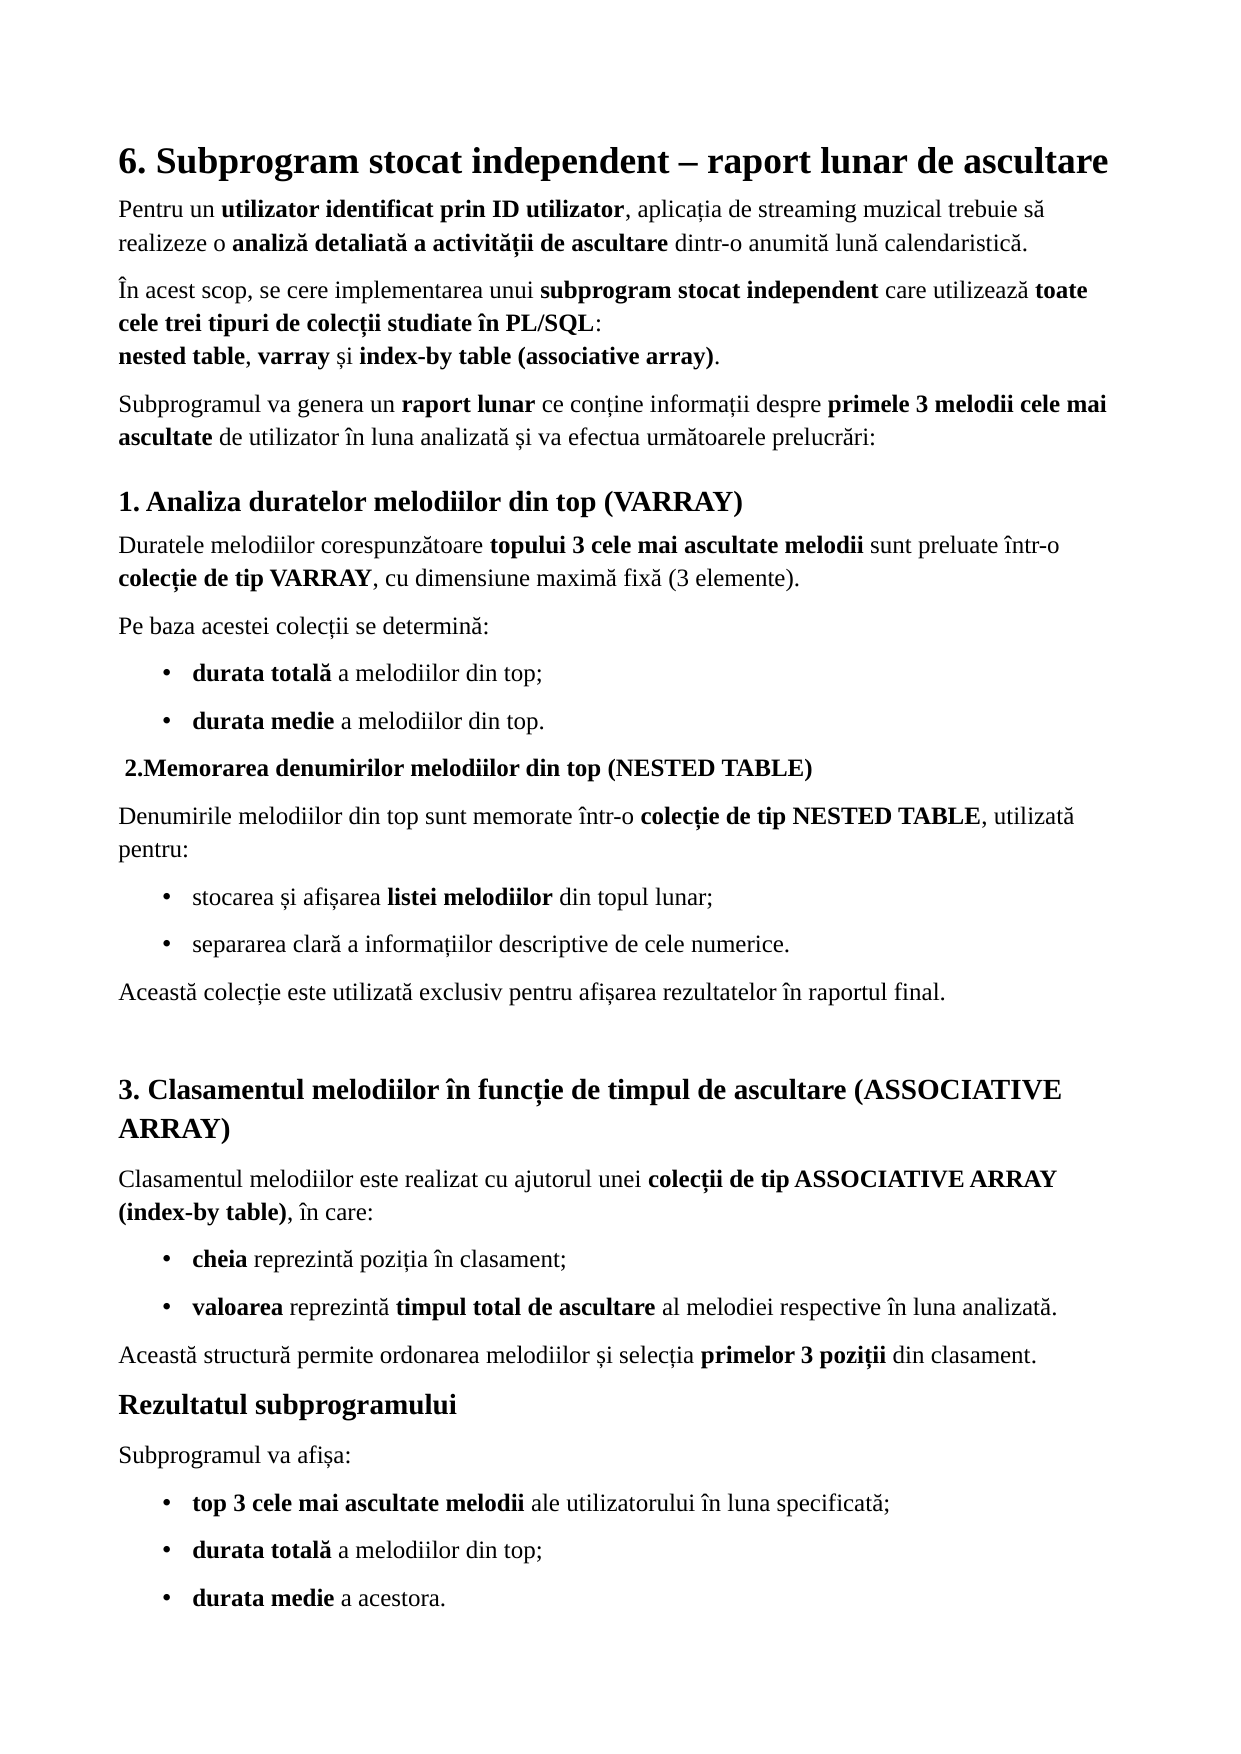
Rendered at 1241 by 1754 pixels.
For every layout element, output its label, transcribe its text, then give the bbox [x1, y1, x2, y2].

list separarea clară a informațiilor descriptive de cele numerice. [162, 929, 1122, 958]
subtitle 6. Subprogram stocat independent – raport lunar de ascultare [118, 139, 1122, 182]
text Subprogramul va genera un raport lunar ce conține informații despre primele 3 melodii cele mai ascultate de utilizator în luna analizată și va efectua următoarele prelucrări: [118, 389, 1122, 451]
text Denumirile melodiilor din top sunt memorate într-o colecție de tip NESTED TABLE, utilizată pentru: [118, 801, 1122, 863]
list valoarea reprezintă timpul total de ascultare al melodiei respective în luna analizată. [162, 1292, 1122, 1321]
list durata totală a melodiilor din top; [162, 1536, 1122, 1564]
list top 3 cele mai ascultate melodii ale utilizatorului în luna specificată; [162, 1488, 1122, 1517]
list durata totală a melodiilor din top; [162, 658, 1122, 687]
text 2.Memorarea denumirilor melodiilor din top (NESTED TABLE) [118, 753, 1122, 782]
text Subprogramul va afișa: [118, 1440, 1122, 1469]
list durata medie a acestora. [162, 1583, 1122, 1612]
text În acest scop, se cere implementarea unui subprogram stocat independent care utilizează toate cele trei tipuri de colecții studiate în PL/SQL: nested table, varray și index-by table (associative array). [118, 275, 1122, 370]
list stocarea și afișarea listei melodiilor din topul lunar; [162, 882, 1122, 911]
text Pe baza acestei colecții se determină: [118, 611, 1122, 639]
text Duratele melodiilor corespunzătoare topului 3 cele mai ascultate melodii sunt preluate într-o colecție de tip VARRAY, cu dimensiune maximă fixă (3 elemente). [118, 530, 1122, 592]
subtitle Rezultatul subprogramului [118, 1387, 1122, 1421]
list cheia reprezintă poziția în clasament; [162, 1244, 1122, 1273]
text Pentru un utilizator identificat prin ID utilizator, aplicația de streaming muzical trebuie să realizeze o analiză detaliată a activității de ascultare dintr-o anumită lună calendaristică. [118, 194, 1122, 256]
list durata medie a melodiilor din top. [162, 706, 1122, 735]
text Această colecție este utilizată exclusiv pentru afișarea rezultatelor în raportul final. [118, 977, 1122, 1006]
text Clasamentul melodiilor este realizat cu ajutorul unei colecții de tip ASSOCIATIVE ARRAY (index-by table), în care: [118, 1164, 1122, 1226]
subtitle 1. Analiza duratelor melodiilor din top (VARRAY) [118, 484, 1122, 518]
text Această structură permite ordonarea melodiilor și selecția primelor 3 poziții din clasament. [118, 1340, 1122, 1368]
subtitle 3. Clasamentul melodiilor în funcție de timpul de ascultare (ASSOCIATIVE ARRAY) [118, 1072, 1122, 1144]
